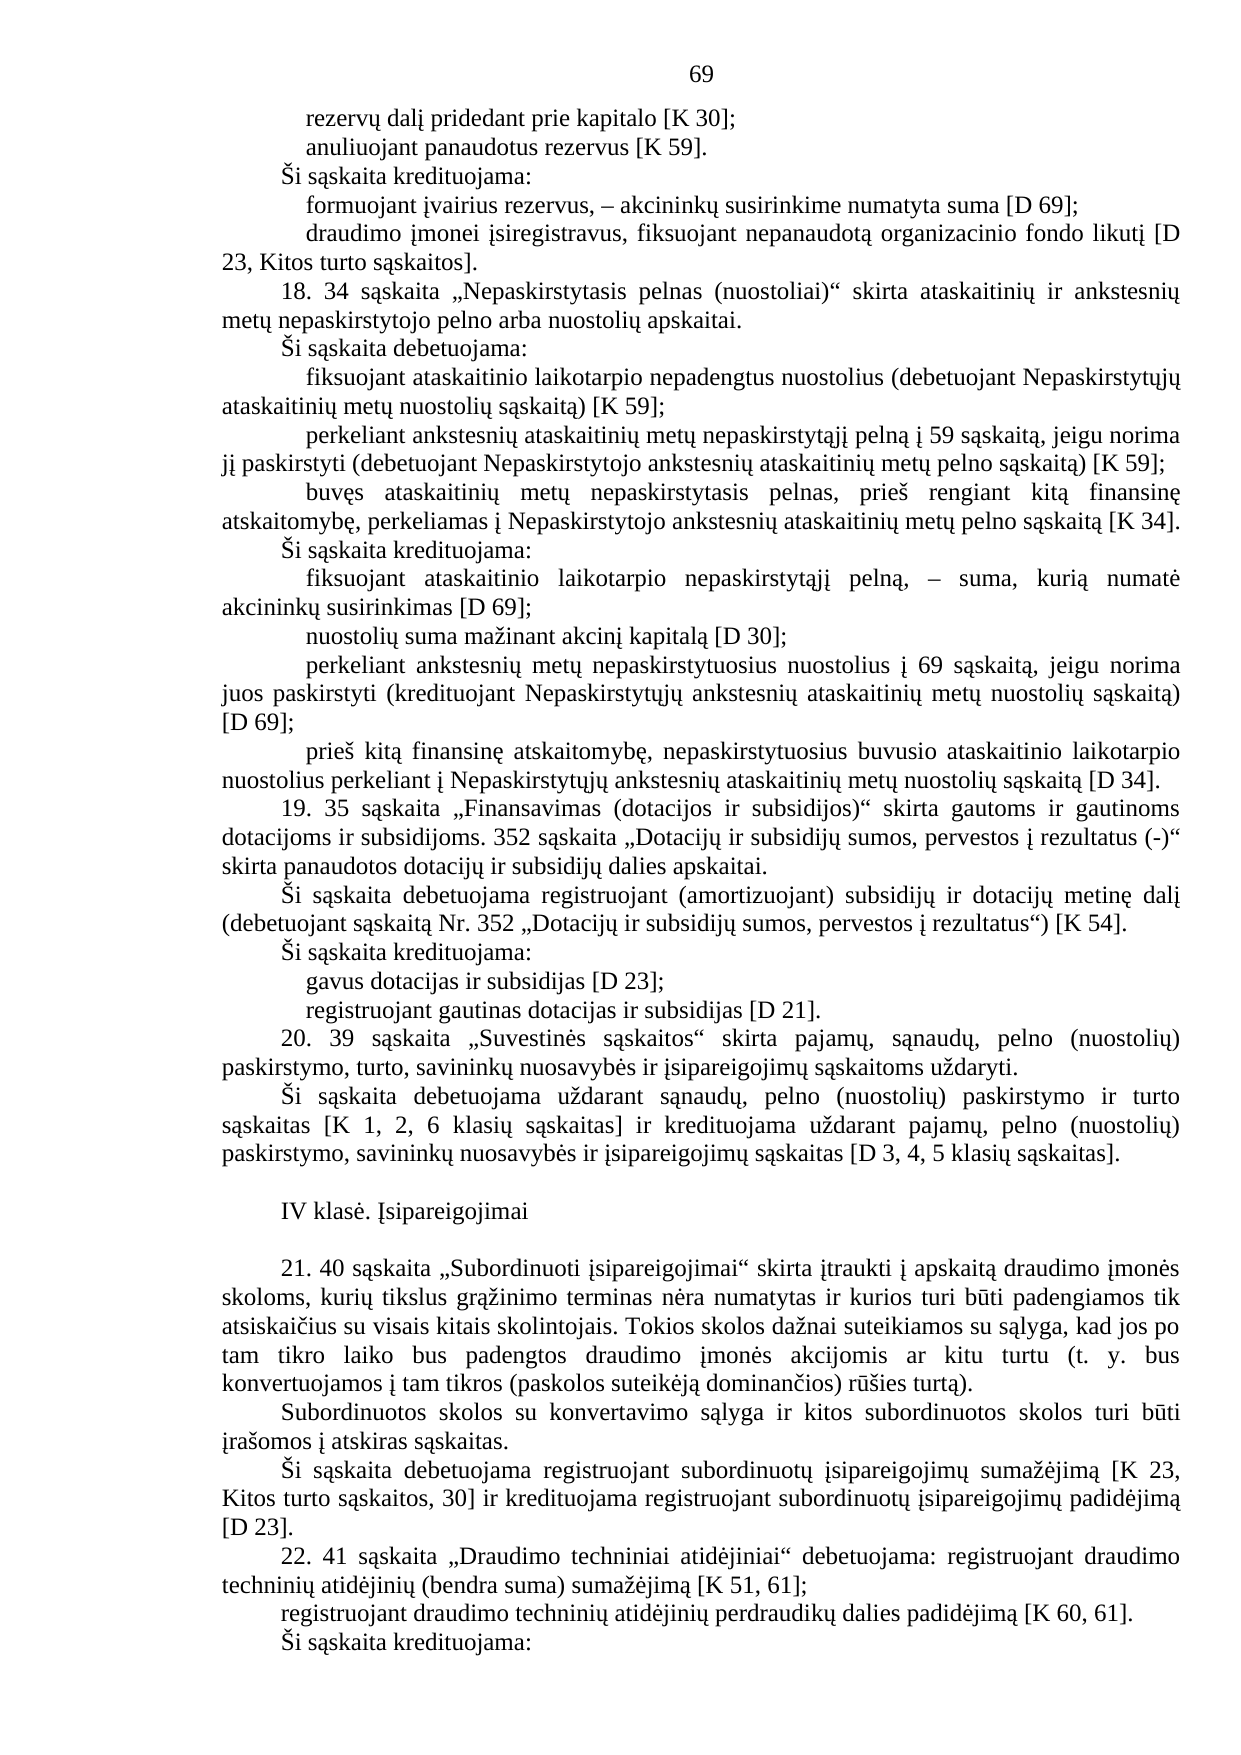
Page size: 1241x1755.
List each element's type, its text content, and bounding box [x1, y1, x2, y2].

text Ši sąskaita kredituojama: [222, 937, 1181, 966]
text Ši sąskaita kredituojama: [222, 535, 1181, 563]
text formuojant įvairius rezervus, – akcininkų susirinkime numatyta suma [D 69]; [222, 190, 1181, 218]
text IV klasė. Įsipareigojimai [222, 1196, 1181, 1225]
text fiksuojant ataskaitinio laikotarpio nepadengtus nuostolius (debetuojant Nepaskirstytųjų ataskaitinių metų nuostolių sąskaitą) [K 59]; [222, 362, 1181, 420]
text draudimo įmonei įsiregistravus, fiksuojant nepanaudotą organizacinio fondo likutį [D 23, Kitos turto sąskaitos]. [222, 218, 1181, 276]
text 19. 35 sąskaita „Finansavimas (dotacijos ir subsidijos)“ skirta gautoms ir gautinoms dotacijoms ir subsidijoms. 352 sąskaita „Dotacijų ir subsidijų sumos, pervestos į rezultatus (-)“ skirta panaudotos dotacijų ir subsidijų dalies apskaitai. [222, 793, 1181, 880]
text Ši sąskaita kredituojama: [222, 161, 1181, 190]
text buvęs ataskaitinių metų nepaskirstytasis pelnas, prieš rengiant kitą finansinę atskaitomybę, perkeliamas į Nepaskirstytojo ankstesnių ataskaitinių metų pelno sąskaitą [K 34]. [222, 477, 1181, 535]
text 21. 40 sąskaita „Subordinuoti įsipareigojimai“ skirta įtraukti į apskaitą draudimo įmonės skoloms, kurių tikslus grąžinimo terminas nėra numatytas ir kurios turi būti padengiamos tik atsiskaičius su visais kitais skolintojais. Tokios skolos dažnai suteikiamos su sąlyga, kad jos po tam tikro laiko bus padengtos draudimo įmonės akcijomis ar kitu turtu (t. y. bus konvertuojamos į tam tikros (paskolos suteikėją dominančios) rūšies turtą). [222, 1253, 1181, 1397]
text perkeliant ankstesnių ataskaitinių metų nepaskirstytąjį pelną į 59 sąskaitą, jeigu norima jį paskirstyti (debetuojant Nepaskirstytojo ankstesnių ataskaitinių metų pelno sąskaitą) [K 59]; [222, 420, 1181, 477]
text Ši sąskaita debetuojama registruojant subordinuotų įsipareigojimų sumažėjimą [K 23, Kitos turto sąskaitos, 30] ir kredituojama registruojant subordinuotų įsipareigojimų padidėjimą [D 23]. [222, 1455, 1181, 1541]
text gavus dotacijas ir subsidijas [D 23]; [222, 966, 1181, 995]
text Subordinuotos skolos su konvertavimo sąlyga ir kitos subordinuotos skolos turi būti įrašomos į atskiras sąskaitas. [222, 1397, 1181, 1455]
text prieš kitą finansinę atskaitomybę, nepaskirstytuosius buvusio ataskaitinio laikotarpio nuostolius perkeliant į Nepaskirstytųjų ankstesnių ataskaitinių metų nuostolių sąskaitą [D 34]. [222, 736, 1181, 793]
text fiksuojant ataskaitinio laikotarpio nepaskirstytąjį pelną, – suma, kurią numatė akcininkų susirinkimas [D 69]; [222, 563, 1181, 621]
text Ši sąskaita debetuojama: [222, 333, 1181, 362]
text Ši sąskaita debetuojama registruojant (amortizuojant) subsidijų ir dotacijų metinę dalį (debetuojant sąskaitą Nr. 352 „Dotacijų ir subsidijų sumos, pervestos į rezultatus“) [K 54]. [222, 880, 1181, 937]
text 18. 34 sąskaita „Nepaskirstytasis pelnas (nuostoliai)“ skirta ataskaitinių ir ankstesnių metų nepaskirstytojo pelno arba nuostolių apskaitai. [222, 276, 1181, 333]
text rezervų dalį pridedant prie kapitalo [K 30]; [222, 103, 1181, 132]
text registruojant gautinas dotacijas ir subsidijas [D 21]. [222, 995, 1181, 1023]
text registruojant draudimo techninių atidėjinių perdraudikų dalies padidėjimą [K 60, 61]. [222, 1598, 1181, 1627]
text Ši sąskaita debetuojama uždarant sąnaudų, pelno (nuostolių) paskirstymo ir turto sąskaitas [K 1, 2, 6 klasių sąskaitas] ir kredituojama uždarant pajamų, pelno (nuostolių) paskirstymo, savininkų nuosavybės ir įsipareigojimų sąskaitas [D 3, 4, 5 klasių sąskaitas]. [222, 1081, 1181, 1167]
text 20. 39 sąskaita „Suvestinės sąskaitos“ skirta pajamų, sąnaudų, pelno (nuostolių) paskirstymo, turto, savininkų nuosavybės ir įsipareigojimų sąskaitoms uždaryti. [222, 1023, 1181, 1081]
text 22. 41 sąskaita „Draudimo techniniai atidėjiniai“ debetuojama: registruojant draudimo techninių atidėjinių (bendra suma) sumažėjimą [K 51, 61]; [222, 1541, 1181, 1598]
text perkeliant ankstesnių metų nepaskirstytuosius nuostolius į 69 sąskaitą, jeigu norima juos paskirstyti (kredituojant Nepaskirstytųjų ankstesnių ataskaitinių metų nuostolių sąskaitą) [D 69]; [222, 650, 1181, 736]
text anuliuojant panaudotus rezervus [K 59]. [222, 132, 1181, 161]
text nuostolių suma mažinant akcinį kapitalą [D 30]; [222, 621, 1181, 650]
text Ši sąskaita kredituojama: [222, 1627, 1181, 1656]
